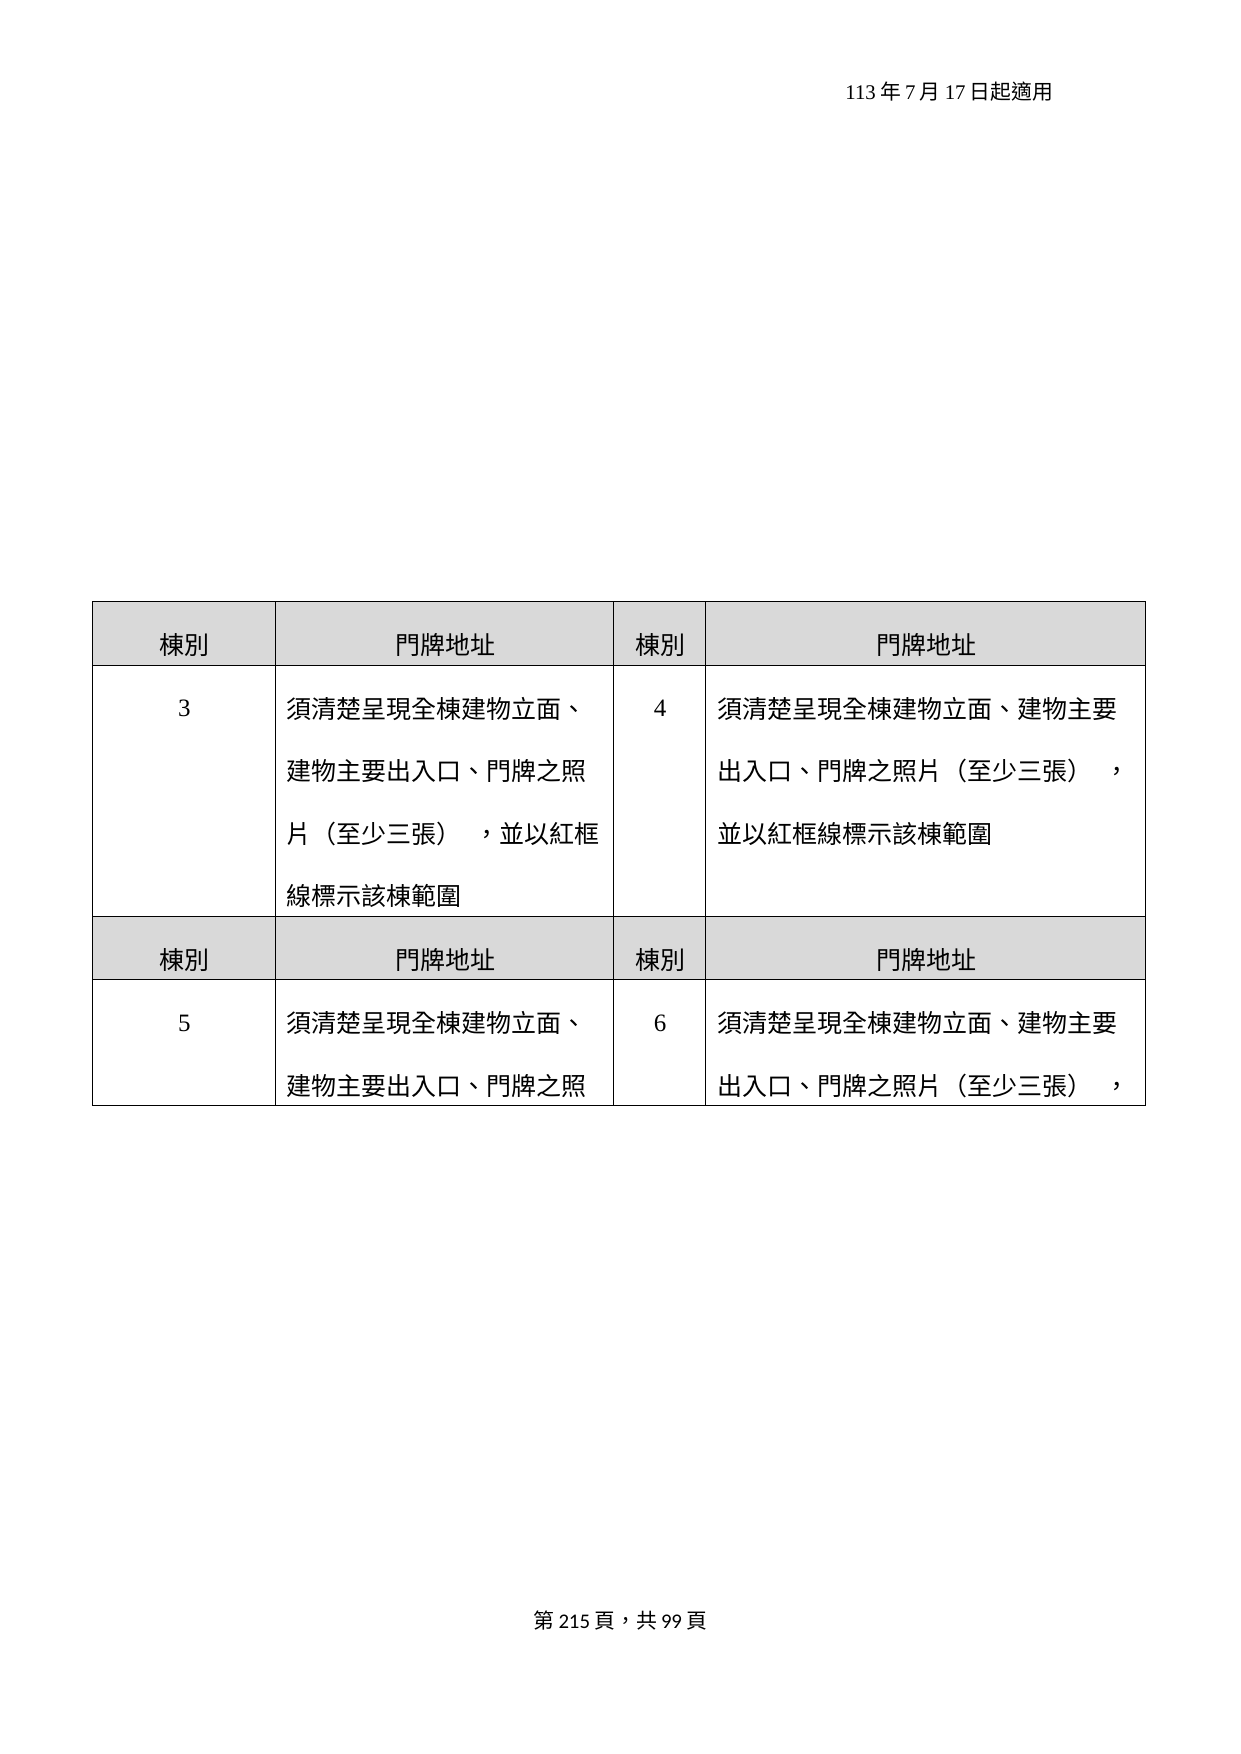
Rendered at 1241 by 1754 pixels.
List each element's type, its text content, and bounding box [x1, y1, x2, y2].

table_cell 須清楚呈現全棟建物立面、建物主要出入口、門牌之照片（至少三張） ，並以紅框線標示該棟範圍 [706, 666, 1145, 916]
table_cell 6 [614, 980, 705, 1105]
table_cell 須清楚呈現全棟建物立面、建物主要出入口、門牌之照片（至少三張） ， [706, 980, 1145, 1105]
table_cell 3 [93, 666, 275, 916]
table_cell 棟別 [614, 602, 705, 665]
table_cell 棟別 [93, 917, 275, 979]
table_cell 棟別 [614, 917, 705, 979]
table_cell 門牌地址 [276, 917, 613, 979]
table_cell 5 [93, 980, 275, 1105]
table_cell 門牌地址 [706, 917, 1145, 979]
table_cell 須清楚呈現全棟建物立面、建物主要出入口、門牌之照 [276, 980, 613, 1105]
table_cell 門牌地址 [706, 602, 1145, 665]
table_cell 門牌地址 [276, 602, 613, 665]
table_cell 棟別 [93, 602, 275, 665]
table_cell 須清楚呈現全棟建物立面、建物主要出入口、門牌之照片（至少三張） ，並以紅框線標示該棟範圍 [276, 666, 613, 916]
table_cell 4 [614, 666, 705, 916]
